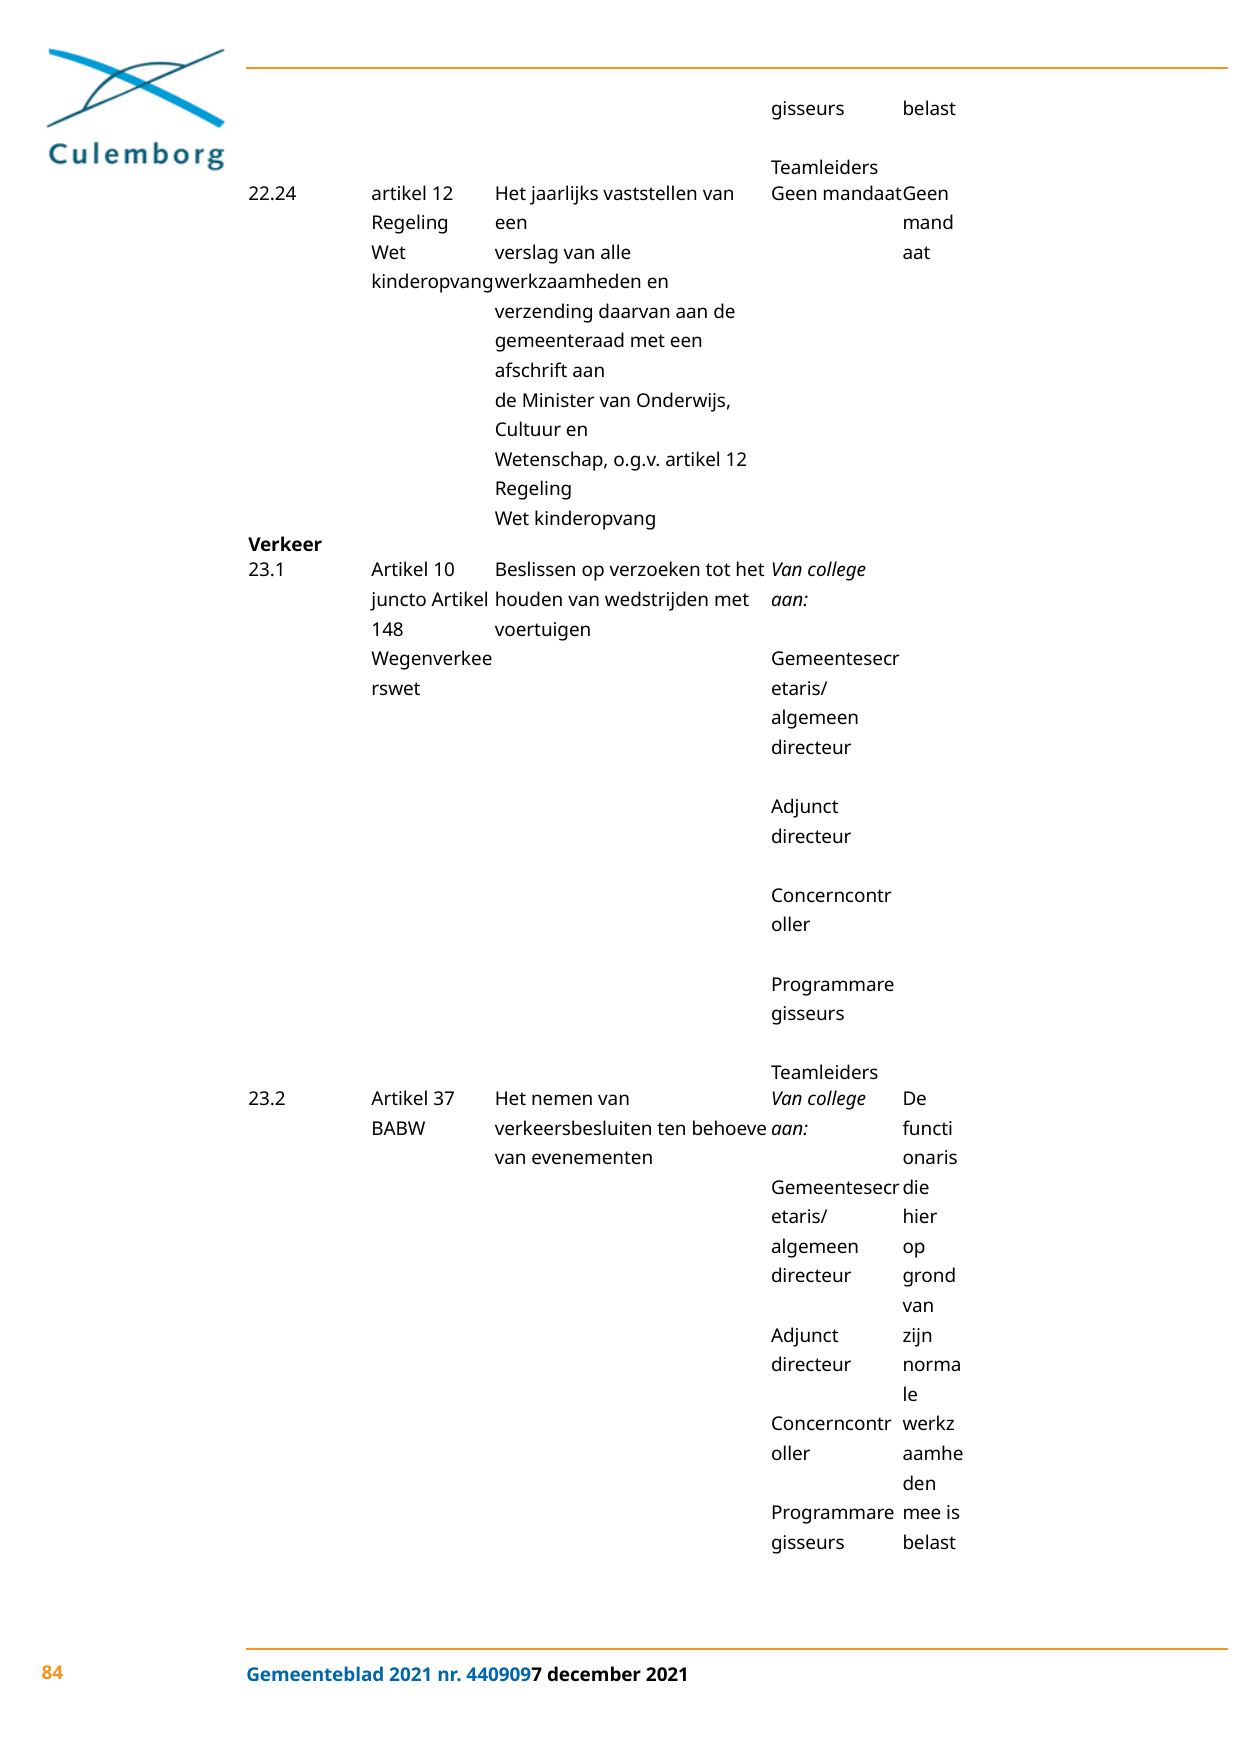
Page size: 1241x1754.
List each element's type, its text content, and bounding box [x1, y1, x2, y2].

picture [41, 47, 231, 172]
table_cell 23.1 [248, 557, 371, 1085]
table_cell De functionaris die hier op grond van zijn normale werkzaamheden mee is belast [902, 1085, 964, 1584]
table_cell 23.2 [248, 1085, 371, 1584]
table_cell artikel 12 Regeling Wet kinderopvang [371, 180, 494, 531]
table_cell Van college aan: Gemeentesecretaris/ algemeen directeur Adjunct directeur Concerncontroller Programmaregisseurs Teamleiders [771, 557, 902, 1085]
table_cell [964, 180, 1090, 531]
table_cell Het nemen van verkeersbesluiten ten behoeve van evenementen [495, 1085, 771, 1584]
table_cell Artikel 37 BABW [371, 1085, 494, 1584]
table_cell Verkeer [248, 531, 1090, 557]
table_cell Geen mandaat [771, 180, 902, 531]
table_cell [964, 95, 1090, 180]
table_cell Van college aan: Gemeentesecretaris/ algemeen directeur Adjunct directeur Concerncontroller Programmaregisseurs [771, 1085, 902, 1584]
table_cell belast [902, 95, 964, 180]
table_cell [495, 95, 771, 180]
table_cell [964, 1085, 1090, 1584]
table_cell gisseurs Teamleiders [771, 95, 902, 180]
table_cell [248, 95, 371, 180]
table_cell [902, 557, 964, 1085]
table_cell Beslissen op verzoeken tot het houden van wedstrijden met voertuigen [495, 557, 771, 1085]
table_cell Artikel 10 juncto Artikel 148 Wegenverkeerswet [371, 557, 494, 1085]
table_cell 22.24 [248, 180, 371, 531]
table_cell Het jaarlijks vaststellen van een verslag van alle werkzaamheden en verzending daarvan aan de gemeenteraad met een afschrift aan de Minister van Onderwijs, Cultuur en Wetenschap, o.g.v. artikel 12 Regeling Wet kinderopvang [495, 180, 771, 531]
table_cell [964, 557, 1090, 1085]
table_cell [371, 95, 494, 180]
table_cell Geen mandaat [902, 180, 964, 531]
